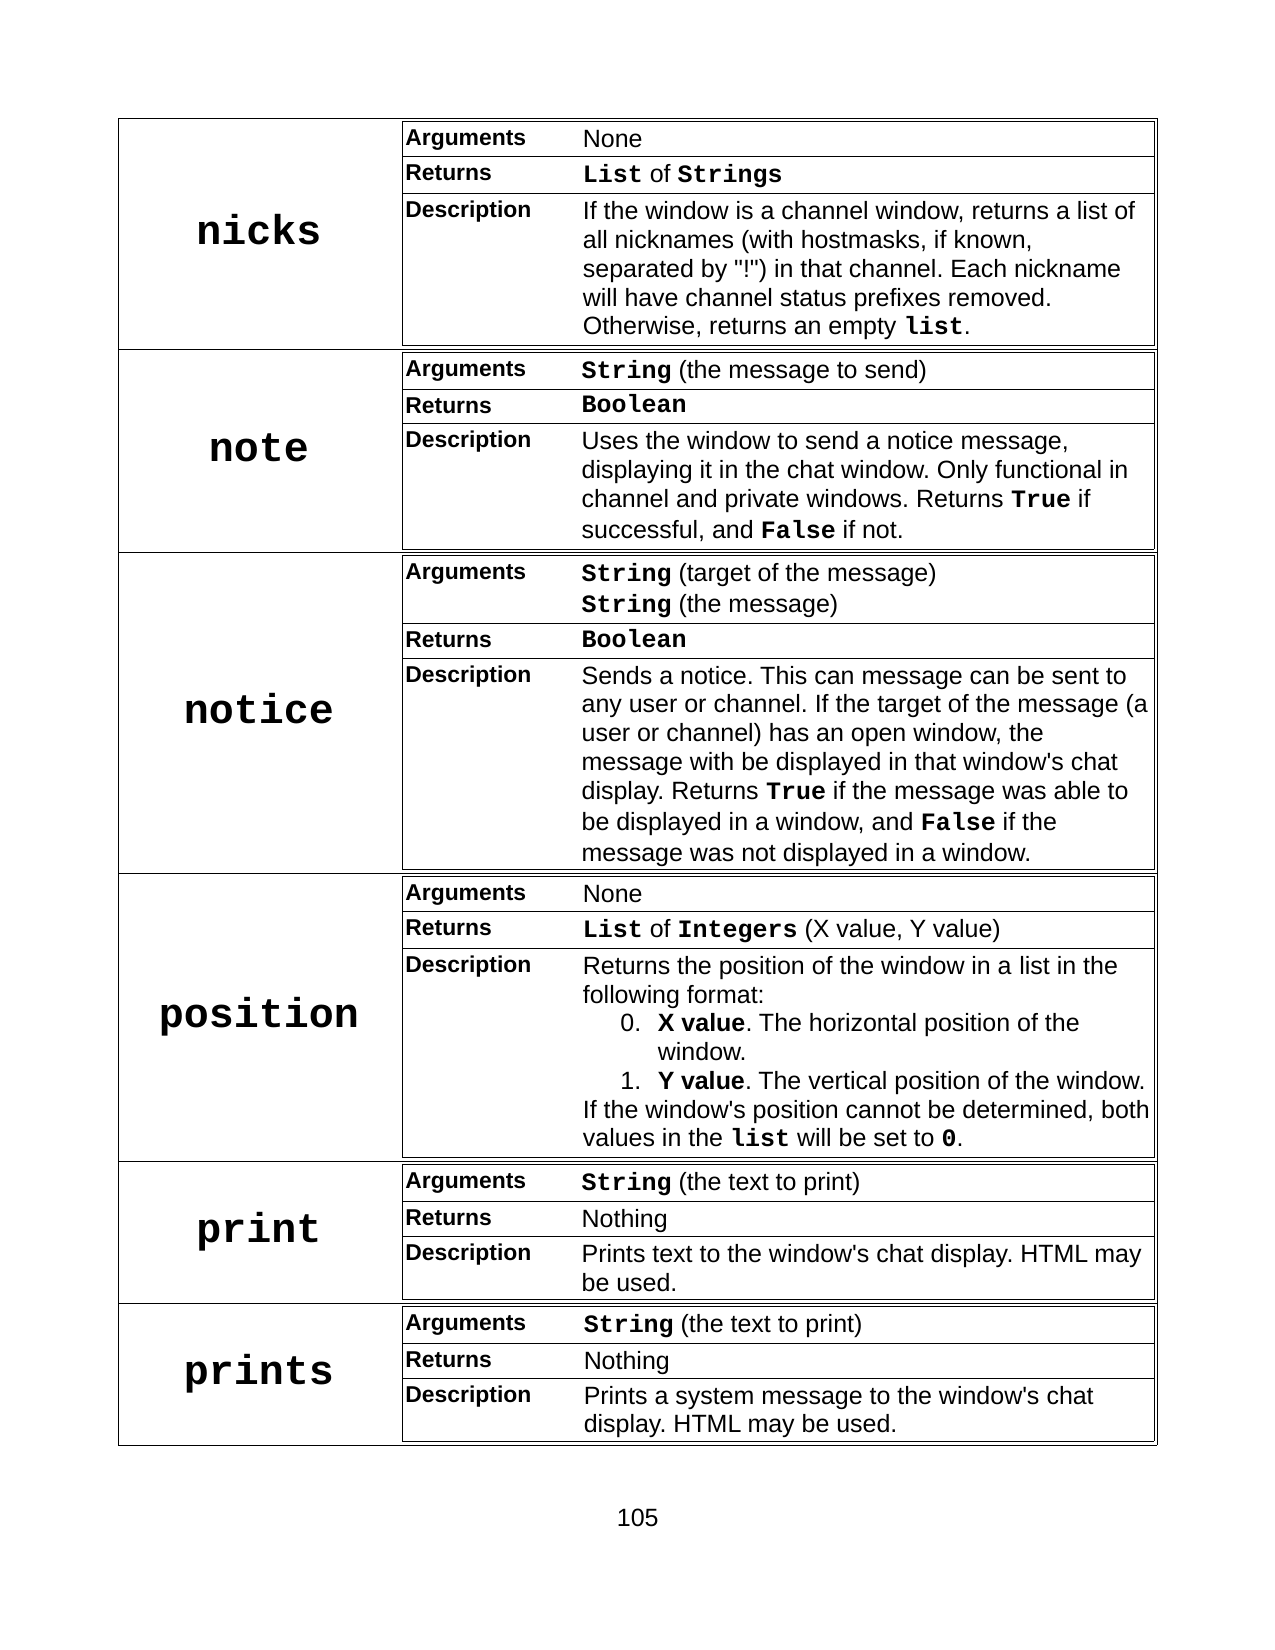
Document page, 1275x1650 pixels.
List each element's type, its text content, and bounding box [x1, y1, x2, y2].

table_cell If the window is a channel window, returns a list of all nicknames (with hostmasks, if known, separated by "!") in that channel. Each nickname will have channel status prefixes removed. Otherwise, returns an empty list. [580, 194, 1154, 345]
table_cell Returns [403, 157, 580, 193]
table_cell Returns the position of the window in a list in the following format: X value. The horizontal position of the window. Y value. The vertical position of the window. If the window's position cannot be determined, both values in the list will be set to 0. [580, 949, 1154, 1157]
table_header Arguments [403, 353, 578, 389]
table_cell Returns [403, 1202, 578, 1236]
table_cell [399, 1304, 1157, 1444]
table_cell print [119, 1162, 399, 1302]
table_cell Boolean [578, 624, 1154, 658]
table_cell List of Integers (X value, Y value) [580, 912, 1154, 948]
table_header None [580, 877, 1154, 911]
table_header String (the text to print) [581, 1307, 1154, 1343]
table_cell Uses the window to send a notice message, displaying it in the chat window. Only functional in channel and private windows. Returns True if successful, and False if not. [578, 424, 1154, 549]
table_header String (target of the message) String (the message) [578, 556, 1154, 623]
table_cell nicks [119, 119, 399, 348]
table_cell [399, 553, 1157, 873]
table_cell Description [403, 194, 580, 345]
table_cell [399, 350, 1157, 552]
table_header Arguments [403, 556, 578, 623]
table_header Arguments [403, 122, 580, 156]
table_cell Returns [403, 390, 578, 423]
table_cell Description [403, 659, 578, 869]
table_cell [399, 874, 1157, 1161]
table_cell prints [119, 1304, 399, 1444]
table_cell Prints text to the window's chat display. HTML may be used. [578, 1237, 1154, 1299]
table_cell Description [403, 424, 578, 549]
table_cell [399, 119, 1157, 348]
table_header Arguments [403, 877, 580, 911]
table_header None [580, 122, 1154, 156]
table_cell Prints a system message to the window's chat display. HTML may be used. [581, 1379, 1154, 1441]
table_cell Returns [403, 624, 578, 658]
table_header String (the message to send) [578, 353, 1154, 389]
table_cell Sends a notice. This can message can be sent to any user or channel. If the target of the message (a user or channel) has an open window, the message with be displayed in that window's chat display. Returns True if the message was able to be displayed in a window, and False if the message was not displayed in a window. [578, 659, 1154, 869]
table_cell Nothing [581, 1344, 1154, 1378]
table_header String (the text to print) [578, 1165, 1154, 1201]
table_cell Boolean [578, 390, 1154, 423]
table_header Arguments [403, 1307, 581, 1343]
table_cell [399, 1162, 1157, 1302]
table_cell Nothing [578, 1202, 1154, 1236]
table_cell List of Strings [580, 157, 1154, 193]
table_cell Description [403, 1379, 581, 1441]
table_cell note [119, 350, 399, 552]
table_cell Returns [403, 1344, 581, 1378]
table_cell Description [403, 949, 580, 1157]
table_header Arguments [403, 1165, 578, 1201]
table_cell Returns [403, 912, 580, 948]
table_cell Description [403, 1237, 578, 1299]
table_cell position [119, 874, 399, 1161]
table_cell notice [119, 553, 399, 873]
